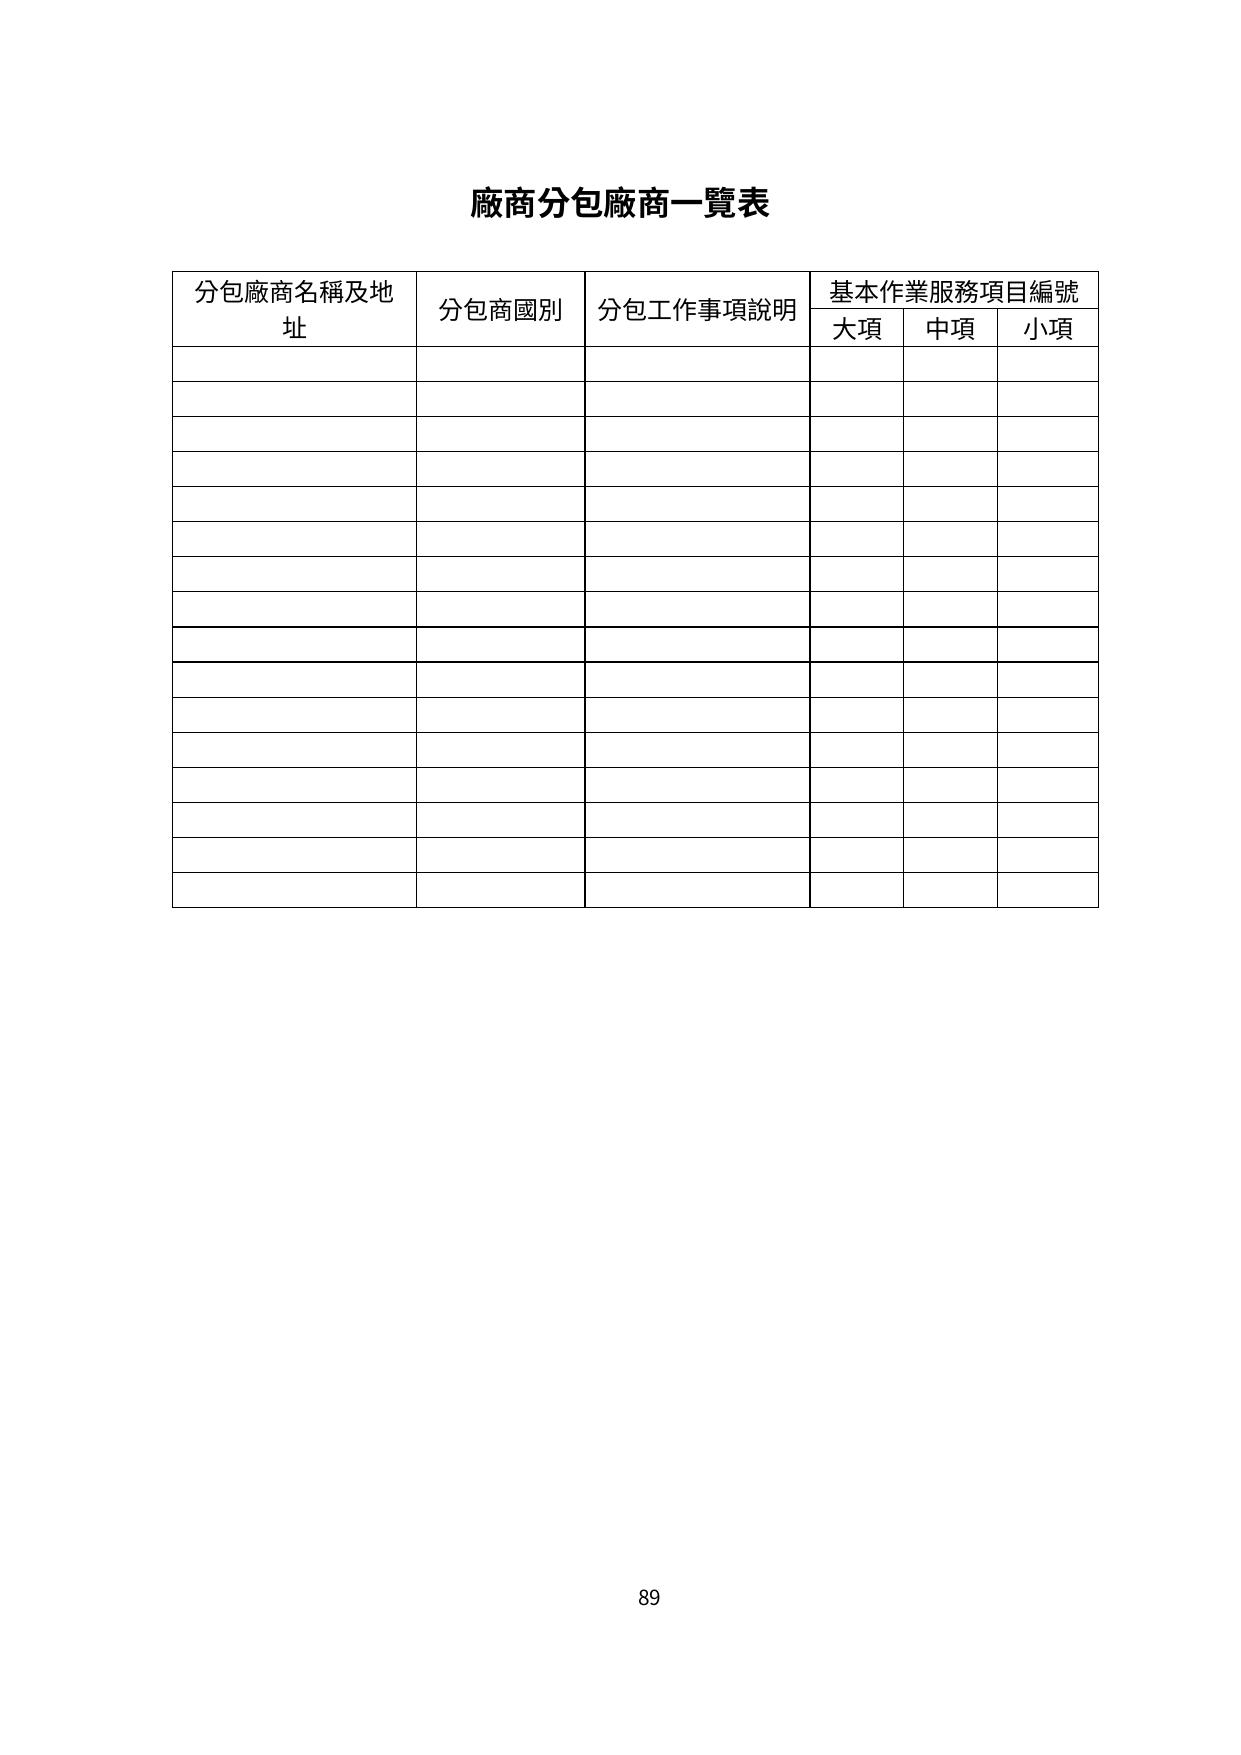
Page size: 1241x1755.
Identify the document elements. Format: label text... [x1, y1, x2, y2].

table_cell [586, 557, 809, 591]
table_cell [904, 768, 997, 802]
table_cell [586, 768, 809, 802]
table_cell [811, 347, 903, 381]
table_header 基本作業服務項目編號 [811, 272, 1098, 308]
table_cell [586, 417, 809, 451]
table_cell [998, 873, 1098, 907]
table_cell [586, 452, 809, 486]
table_cell [586, 592, 809, 626]
table_cell [417, 557, 584, 591]
table_cell [173, 347, 416, 381]
table_cell [998, 382, 1098, 416]
table_cell [811, 522, 903, 556]
table_cell [904, 698, 997, 732]
table_cell [586, 487, 809, 521]
table_cell [998, 452, 1098, 486]
table_cell [811, 592, 903, 626]
table_cell [811, 557, 903, 591]
table_cell [173, 768, 416, 802]
table_cell [173, 417, 416, 451]
table_cell [998, 768, 1098, 802]
table_cell [173, 557, 416, 591]
table_cell [417, 452, 584, 486]
table_cell 中項 [904, 309, 997, 346]
table_cell [173, 663, 416, 697]
table_cell [998, 663, 1098, 697]
table_cell [586, 382, 809, 416]
table_cell [811, 452, 903, 486]
table_cell [811, 698, 903, 732]
table_cell [173, 522, 416, 556]
table_cell [904, 382, 997, 416]
table_cell [904, 592, 997, 626]
table_cell [904, 663, 997, 697]
table_cell [586, 663, 809, 697]
table_cell [173, 873, 416, 907]
table_cell [811, 768, 903, 802]
table_cell [586, 628, 809, 661]
table_cell [904, 522, 997, 556]
table_cell [811, 803, 903, 837]
table_cell [173, 487, 416, 521]
table_cell [904, 557, 997, 591]
table_cell [998, 628, 1098, 661]
table_cell [586, 522, 809, 556]
table_cell [417, 487, 584, 521]
table_cell [173, 838, 416, 872]
table_cell [417, 417, 584, 451]
table_cell [586, 698, 809, 732]
table_cell [173, 452, 416, 486]
table_header 分包商國別 [417, 272, 584, 346]
table_cell [811, 628, 903, 661]
table_cell [998, 698, 1098, 732]
table_cell 小項 [998, 309, 1098, 346]
table_cell [417, 382, 584, 416]
table_cell [811, 382, 903, 416]
table_cell [811, 873, 903, 907]
table_cell [417, 628, 584, 661]
table_cell [586, 873, 809, 907]
table_cell [904, 838, 997, 872]
table_cell [173, 733, 416, 767]
table_cell [904, 803, 997, 837]
table_cell [904, 347, 997, 381]
table_header 分包工作事項說明 [586, 272, 809, 346]
table_cell [417, 803, 584, 837]
table_cell [904, 873, 997, 907]
table_cell [811, 663, 903, 697]
table_cell [417, 592, 584, 626]
table_cell [173, 803, 416, 837]
table_cell [586, 347, 809, 381]
table_cell [998, 557, 1098, 591]
table_cell [173, 698, 416, 732]
table_cell [998, 347, 1098, 381]
table_cell [998, 838, 1098, 872]
table_cell [417, 347, 584, 381]
table_cell [998, 803, 1098, 837]
table_cell [998, 417, 1098, 451]
table_cell [998, 487, 1098, 521]
table_cell [904, 452, 997, 486]
subtitle 廠商分包廠商一覽表 [112, 162, 1128, 225]
table_cell 大項 [811, 309, 903, 346]
table_cell [904, 417, 997, 451]
table_cell [998, 592, 1098, 626]
table_cell [811, 417, 903, 451]
table_cell [904, 487, 997, 521]
table_cell [417, 873, 584, 907]
table_cell [811, 838, 903, 872]
table_cell [173, 592, 416, 626]
table_cell [417, 768, 584, 802]
table_cell [811, 733, 903, 767]
table_cell [586, 803, 809, 837]
table_cell [417, 733, 584, 767]
table_cell [586, 838, 809, 872]
table_cell [811, 487, 903, 521]
table_cell [904, 628, 997, 661]
table_cell [586, 733, 809, 767]
table_cell [173, 628, 416, 661]
table_cell [417, 698, 584, 732]
table_cell [417, 522, 584, 556]
table_cell [998, 522, 1098, 556]
table_cell [904, 733, 997, 767]
table_cell [173, 382, 416, 416]
table_header 分包廠商名稱及地址 [173, 272, 416, 346]
table_cell [417, 663, 584, 697]
table_cell [998, 733, 1098, 767]
table_cell [417, 838, 584, 872]
